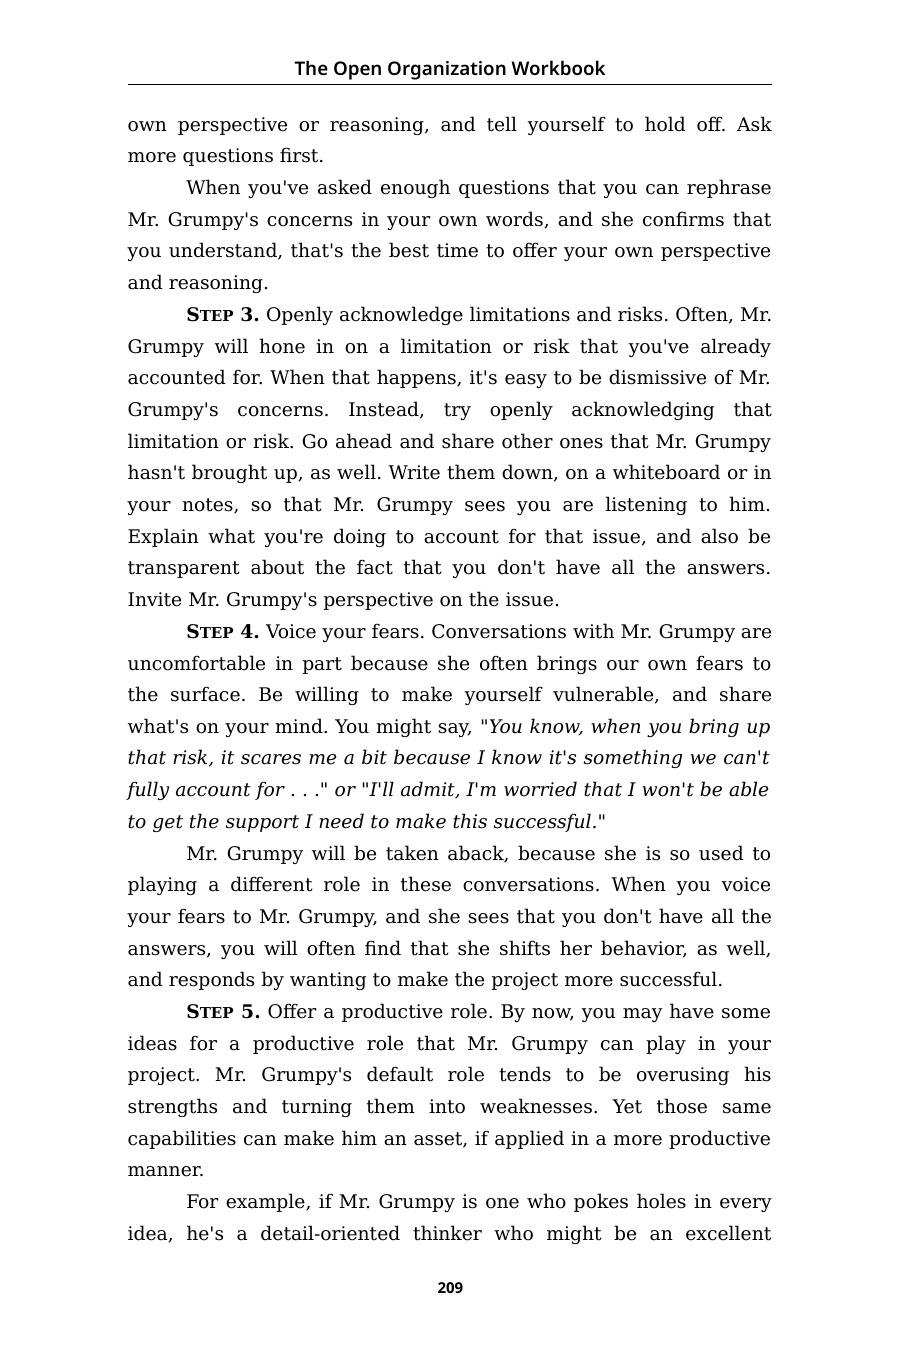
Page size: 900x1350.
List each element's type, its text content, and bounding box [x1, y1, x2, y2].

text own perspective or reasoning, and tell yourself to hold off. Ask more questions first. [127, 114, 772, 167]
text Step 3. Openly acknowledge limitations and risks. Often, Mr. Grumpy will hone in on a limitation or risk that you've already accounted for. When that happens, it's easy to be dismissive of Mr. Grumpy's concerns. Instead, try openly acknowledging that limitation or risk. Go ahead and share other ones that Mr. Grumpy hasn't brought up, as well. Write them down, on a whiteboard or in your notes, so that Mr. Grumpy sees you are listening to him. Explain what you're doing to account for that issue, and also be transparent about the fact that you don't have all the answers. Invite Mr. Grumpy's perspective on the issue. [127, 304, 772, 611]
text For example, if Mr. Grumpy is one who pokes holes in every idea, he's a detail-oriented thinker who might be an excellent [127, 1191, 772, 1245]
text When you've asked enough questions that you can rephrase Mr. Grumpy's concerns in your own words, and she confirms that you understand, that's the best time to offer your own perspective and reasoning. [127, 177, 772, 294]
text Mr. Grumpy will be taken aback, because she is so used to playing a different role in these conversations. When you voice your fears to Mr. Grumpy, and she sees that you don't have all the answers, you will often find that she shifts her behavior, as well, and responds by wanting to make the project more successful. [127, 843, 772, 991]
text Step 4. Voice your fears. Conversations with Mr. Grumpy are uncomfortable in part because she often brings our own fears to the surface. Be willing to make yourself vulnerable, and share what's on your mind. You might say, "You know, when you bring up that risk, it scares me a bit because I know it's something we can't fully account for . . ." or "I'll admit, I'm worried that I won't be able to get the support I need to make this successful." [127, 621, 772, 833]
text Step 5. Offer a productive role. By now, you may have some ideas for a productive role that Mr. Grumpy can play in your project. Mr. Grumpy's default role tends to be overusing his strengths and turning them into weaknesses. Yet those same capabilities can make him an asset, if applied in a more productive manner. [127, 1001, 772, 1181]
